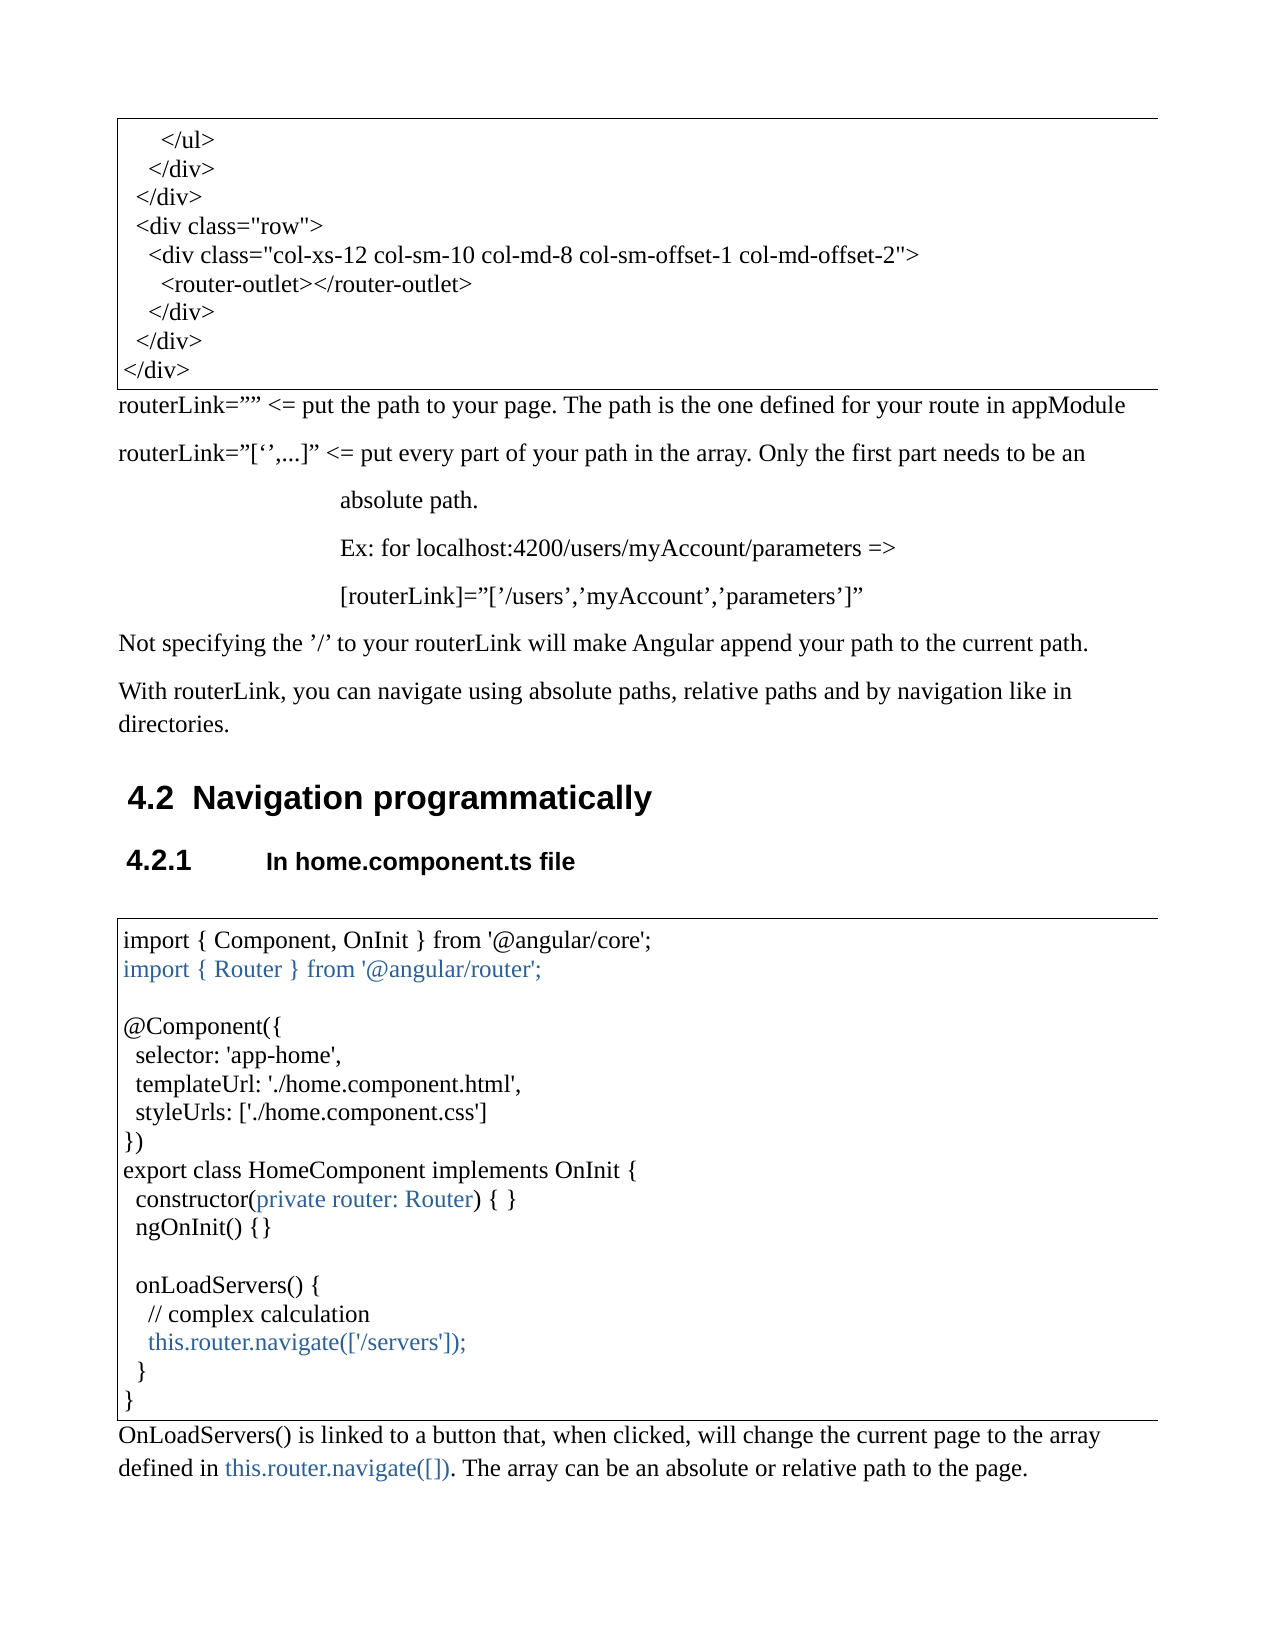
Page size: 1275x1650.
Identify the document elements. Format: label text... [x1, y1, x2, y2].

text routerLink=”” <= put the path to your page. The path is the one defined for your route in appModule [118, 390, 1157, 419]
text With routerLink, you can navigate using absolute paths, relative paths and by navigation like in directories. [118, 676, 1157, 738]
text OnLoadServers() is linked to a button that, when clicked, will change the current page to the array defined in this.router.navigate([]). The array can be an absolute or relative path to the page. [118, 1421, 1157, 1482]
table_header import { Component, OnInit } from '@angular/core'; import { Router } from '@angular/router'; @Component({ selector: 'app-home', templateUrl: './home.component.html', styleUrls: ['./home.component.css'] }) export class HomeComponent implements OnInit { constructor(private router: Router) { } ngOnInit() {} onLoadServers() { // complex calculation this.router.navigate(['/servers']); } } [118, 919, 1158, 1419]
text Not specifying the ’/’ to your routerLink will make Angular append your path to the current path. [118, 628, 1157, 657]
table_header </ul> </div> </div> <div class="row"> <div class="col-xs-12 col-sm-10 col-md-8 col-sm-offset-1 col-md-offset-2"> <router-outlet></router-outlet> </div> </div> </div> [118, 119, 1158, 389]
subtitle In home.component.ts file [118, 843, 1157, 877]
subtitle Navigation programmatically [118, 777, 1157, 816]
text routerLink=”[‘’,...]” <= put every part of your path in the array. Only the first part needs to be an [118, 438, 1157, 467]
text absolute path. [118, 486, 1157, 514]
text [routerLink]=”[’/users’,’myAccount’,’parameters’]” [118, 581, 1157, 609]
text Ex: for localhost:4200/users/myAccount/parameters => [118, 533, 1157, 562]
